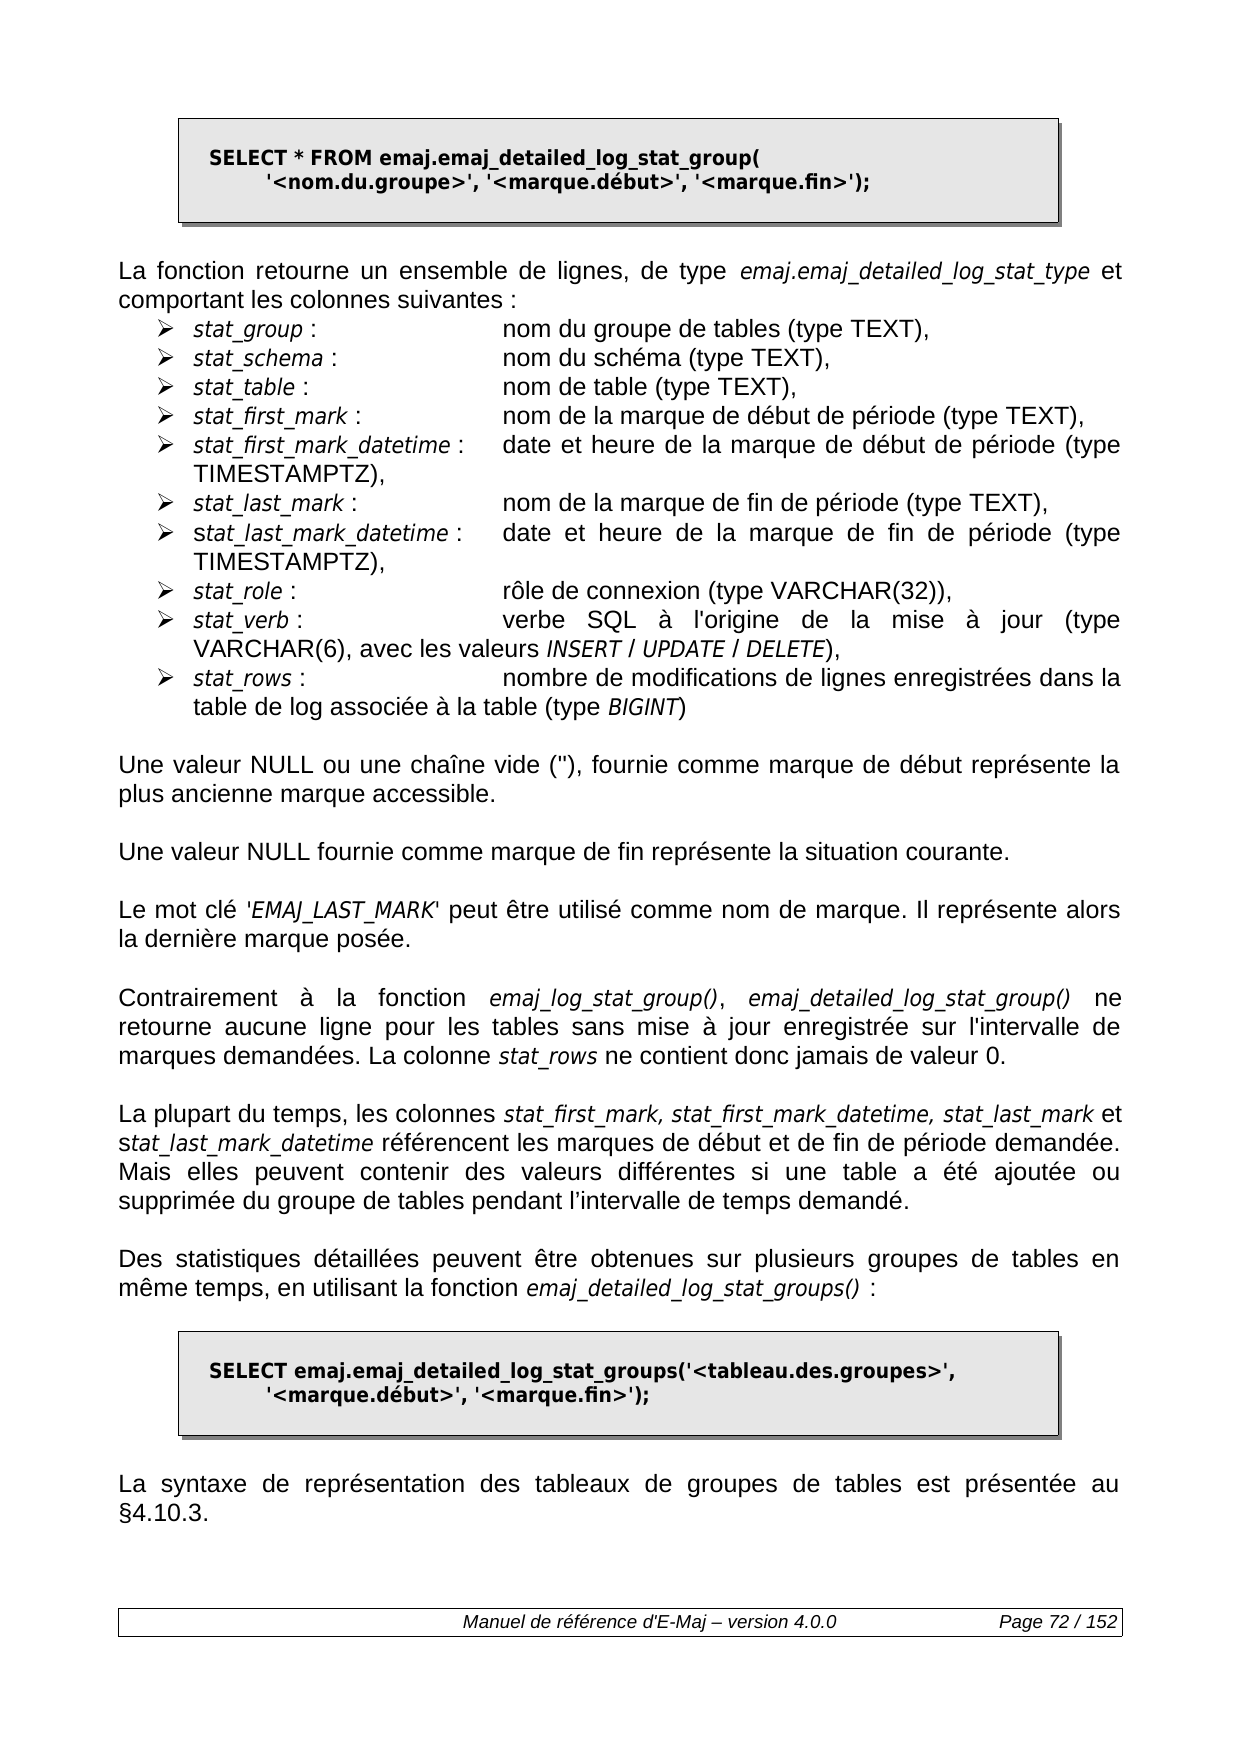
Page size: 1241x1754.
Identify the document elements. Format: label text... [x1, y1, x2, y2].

list stat_first_mark : nom de la marque de début de période (type TEXT), [156, 401, 1122, 430]
text Contrairement à la fonction emaj_log_stat_group(), emaj_detailed_log_stat_group() ne retourne aucune ligne pour les tables sans mise à jour enregistrée sur l'intervalle de marques demandées. La colonne stat_rows ne contient donc jamais de valeur 0. [118, 982, 1122, 1069]
text SELECT * FROM emaj.emaj_detailed_log_stat_group( [179, 143, 1058, 167]
text La plupart du temps, les colonnes stat_first_mark, stat_first_mark_datetime, stat_last_mark et stat_last_mark_datetime référencent les marques de début et de fin de période demandée. Mais elles peuvent contenir des valeurs différentes si une table a été ajoutée ou supprimée du groupe de tables pendant l’intervalle de temps demandé. [118, 1099, 1122, 1215]
list stat_verb : verbe SQL à l'origine de la mise à jour (type VARCHAR(6), avec les valeurs INSERT / UPDATE / DELETE), [156, 604, 1122, 663]
list stat_schema : nom du schéma (type TEXT), [156, 343, 1122, 372]
list stat_role : rôle de connexion (type VARCHAR(32)), [156, 576, 1122, 604]
list stat_last_mark_datetime : date et heure de la marque de fin de période (type TIMESTAMPTZ), [156, 517, 1122, 576]
text La fonction retourne un ensemble de lignes, de type emaj.emaj_detailed_log_stat_type et comportant les colonnes suivantes : [118, 256, 1122, 314]
list stat_first_mark_datetime : date et heure de la marque de début de période (type TIMESTAMPTZ), [156, 430, 1122, 488]
text La syntaxe de représentation des tableaux de groupes de tables est présentée au §4.10.3. [118, 1469, 1122, 1527]
text Une valeur NULL fournie comme marque de fin représente la situation courante. [118, 837, 1122, 866]
text '<nom.du.groupe>', '<marque.début>', '<marque.fin>'); [179, 167, 1058, 192]
list stat_table : nom de table (type TEXT), [156, 372, 1122, 401]
text Le mot clé 'EMAJ_LAST_MARK' peut être utilisé comme nom de marque. Il représente alors la dernière marque posée. [118, 895, 1122, 953]
text '<marque.début>', '<marque.fin>'); [179, 1380, 1058, 1404]
list stat_rows : nombre de modifications de lignes enregistrées dans la table de log associée à la table (type BIGINT) [156, 663, 1122, 721]
text Une valeur NULL ou une chaîne vide (''), fournie comme marque de début représente la plus ancienne marque accessible. [118, 721, 1122, 808]
text SELECT emaj.emaj_detailed_log_stat_groups('<tableau.des.groupes>', [179, 1356, 1058, 1380]
list stat_last_mark : nom de la marque de fin de période (type TEXT), [156, 488, 1122, 517]
text Des statistiques détaillées peuvent être obtenues sur plusieurs groupes de tables en même temps, en utilisant la fonction emaj_detailed_log_stat_groups() : [118, 1244, 1122, 1302]
list stat_group : nom du groupe de tables (type TEXT), [156, 314, 1122, 343]
